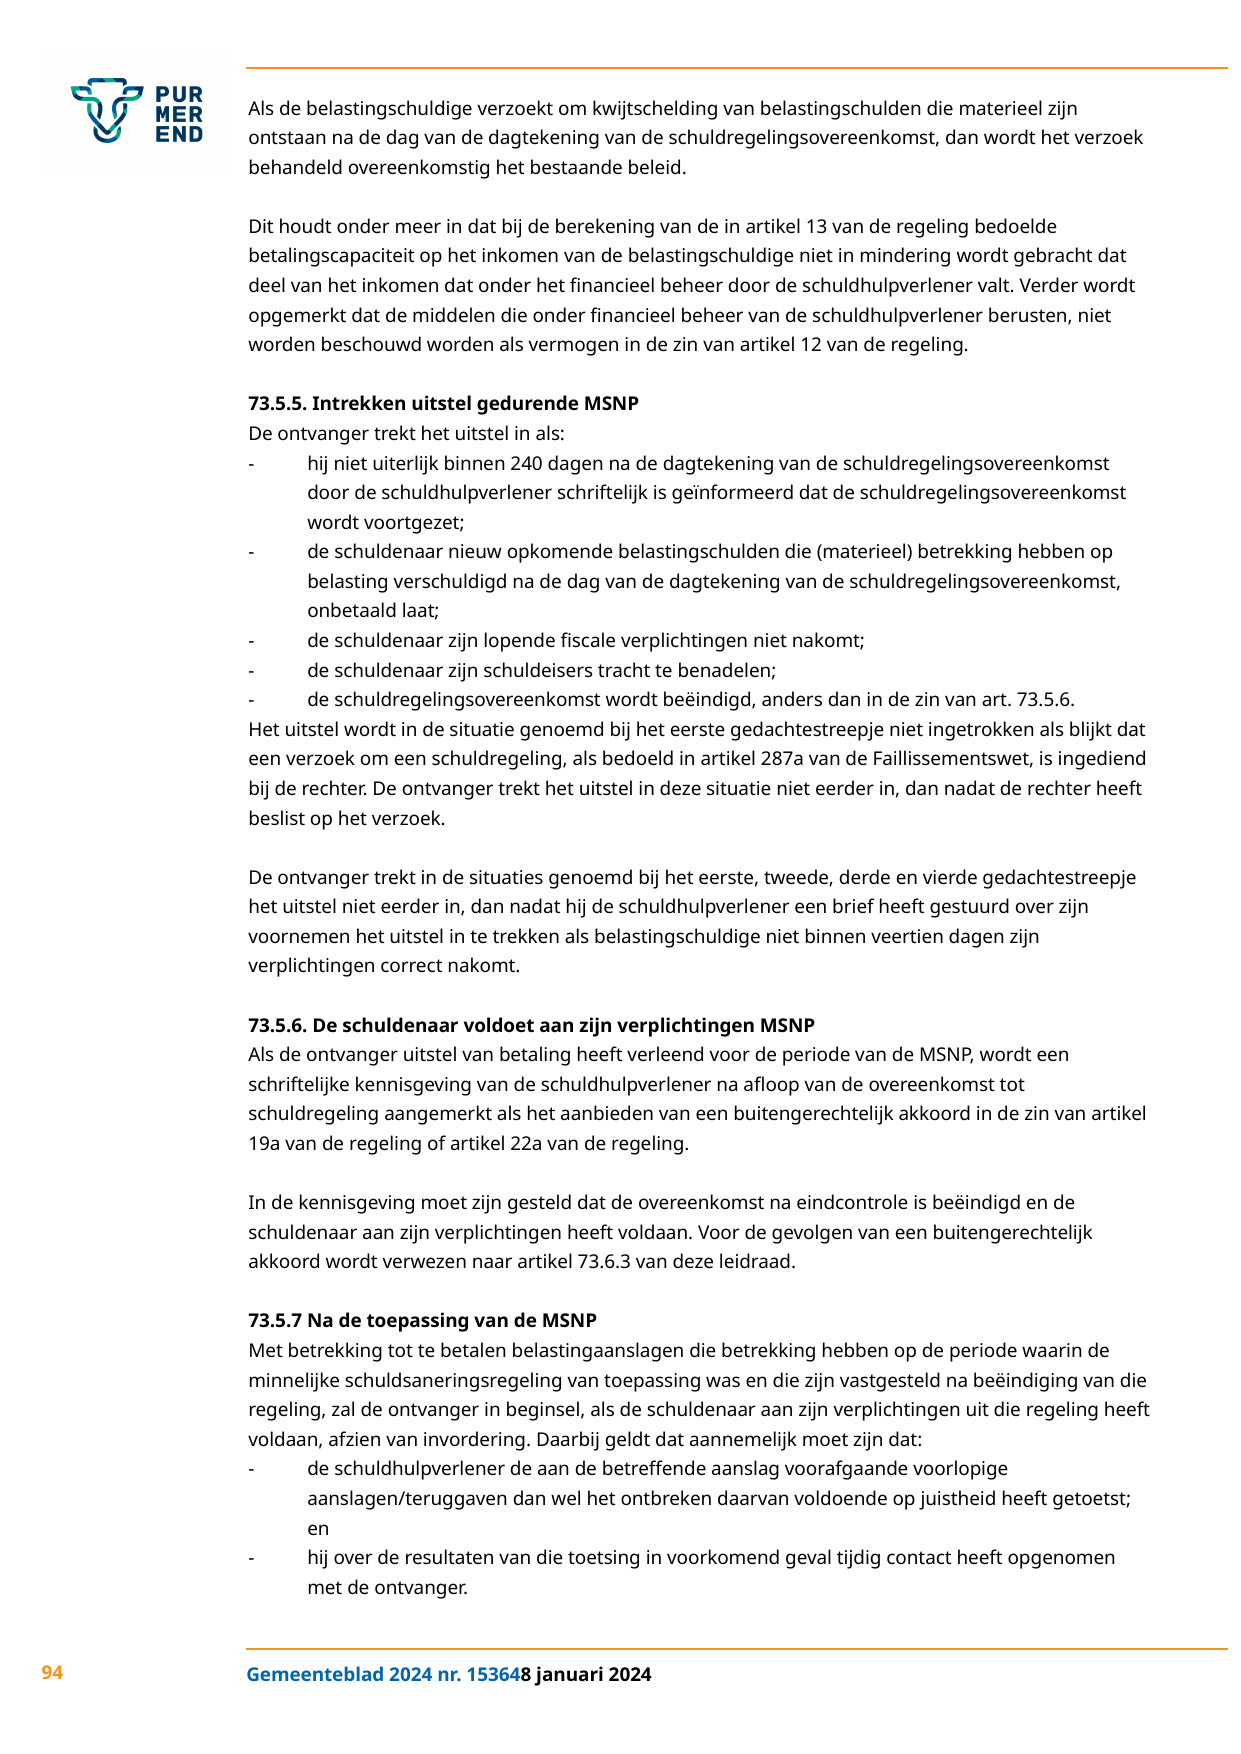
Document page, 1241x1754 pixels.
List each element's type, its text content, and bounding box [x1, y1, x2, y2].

list hij niet uiterlijk binnen 240 dagen na de dagtekening van de schuldregelingsovereenkomst door de schuldhulpverlener schriftelijk is geïnformeerd dat de schuldregelingsovereenkomst wordt voortgezet; [248, 450, 1152, 535]
list de schuldhulpverlener de aan de betreffende aanslag voorafgaande voorlopige aanslagen/teruggaven dan wel het ontbreken daarvan voldoende op juistheid heeft getoetst; en [248, 1456, 1152, 1541]
list hij over de resultaten van die toetsing in voorkomend geval tijdig contact heeft opgenomen met de ontvanger. [248, 1544, 1152, 1600]
text 73.5.7 Na de toepassing van de MSNP [248, 1308, 1152, 1333]
list de schuldenaar zijn schuldeisers tracht te benadelen; [248, 657, 1152, 683]
picture [41, 47, 231, 172]
text 73.5.5. Intrekken uitstel gedurende MSNP [248, 391, 1152, 416]
list de schuldregelingsovereenkomst wordt beëindigd, anders dan in de zin van art. 73.5.6. [248, 686, 1152, 712]
text 73.5.6. De schuldenaar voldoet aan zijn verplichtingen MSNP [248, 1012, 1152, 1038]
list de schuldenaar zijn lopende fiscale verplichtingen niet nakomt; [248, 627, 1152, 653]
text Als de ontvanger uitstel van betaling heeft verleend voor de periode van de MSNP, wordt een schriftelijke kennisgeving van de schuldhulpverlener na afloop van de overeenkomst tot schuldregeling aangemerkt als het aanbieden van een buitengerechtelijk akkoord in de zin van artikel 19a van de regeling of artikel 22a van de regeling. [248, 1041, 1152, 1156]
text Met betrekking tot te betalen belastingaanslagen die betrekking hebben op de periode waarin de minnelijke schuldsaneringsregeling van toepassing was en die zijn vastgesteld na beëindiging van die regeling, zal de ontvanger in beginsel, als de schuldenaar aan zijn verplichtingen uit die regeling heeft voldaan, afzien van invordering. Daarbij geldt dat aannemelijk moet zijn dat: [248, 1337, 1152, 1452]
text De ontvanger trekt in de situaties genoemd bij het eerste, tweede, derde en vierde gedachtestreepje het uitstel niet eerder in, dan nadat hij de schuldhulpverlener een brief heeft gestuurd over zijn voornemen het uitstel in te trekken als belastingschuldige niet binnen veertien dagen zijn verplichtingen correct nakomt. [248, 864, 1152, 978]
list de schuldenaar nieuw opkomende belastingschulden die (materieel) betrekking hebben op belasting verschuldigd na de dag van de dagtekening van de schuldregelingsovereenkomst, onbetaald laat; [248, 538, 1152, 623]
text Als de belastingschuldige verzoekt om kwijtschelding van belastingschulden die materieel zijn ontstaan na de dag van de dagtekening van de schuldregelingsovereenkomst, dan wordt het verzoek behandeld overeenkomstig het bestaande beleid. [248, 95, 1152, 180]
text De ontvanger trekt het uitstel in als: [248, 420, 1152, 446]
text Dit houdt onder meer in dat bij de berekening van de in artikel 13 van de regeling bedoelde betalingscapaciteit op het inkomen van de belastingschuldige niet in mindering wordt gebracht dat deel van het inkomen dat onder het financieel beheer door de schuldhulpverlener valt. Verder wordt opgemerkt dat de middelen die onder financieel beheer van de schuldhulpverlener berusten, niet worden beschouwd worden als vermogen in de zin van artikel 12 van de regeling. [248, 213, 1152, 357]
text Het uitstel wordt in de situatie genoemd bij het eerste gedachtestreepje niet ingetrokken als blijkt dat een verzoek om een schuldregeling, als bedoeld in artikel 287a van de Faillissementswet, is ingediend bij de rechter. De ontvanger trekt het uitstel in deze situatie niet eerder in, dan nadat de rechter heeft beslist op het verzoek. [248, 716, 1152, 831]
text In de kennisgeving moet zijn gesteld dat de overeenkomst na eindcontrole is beëindigd en de schuldenaar aan zijn verplichtingen heeft voldaan. Voor de gevolgen van een buitengerechtelijk akkoord wordt verwezen naar artikel 73.6.3 van deze leidraad. [248, 1189, 1152, 1274]
